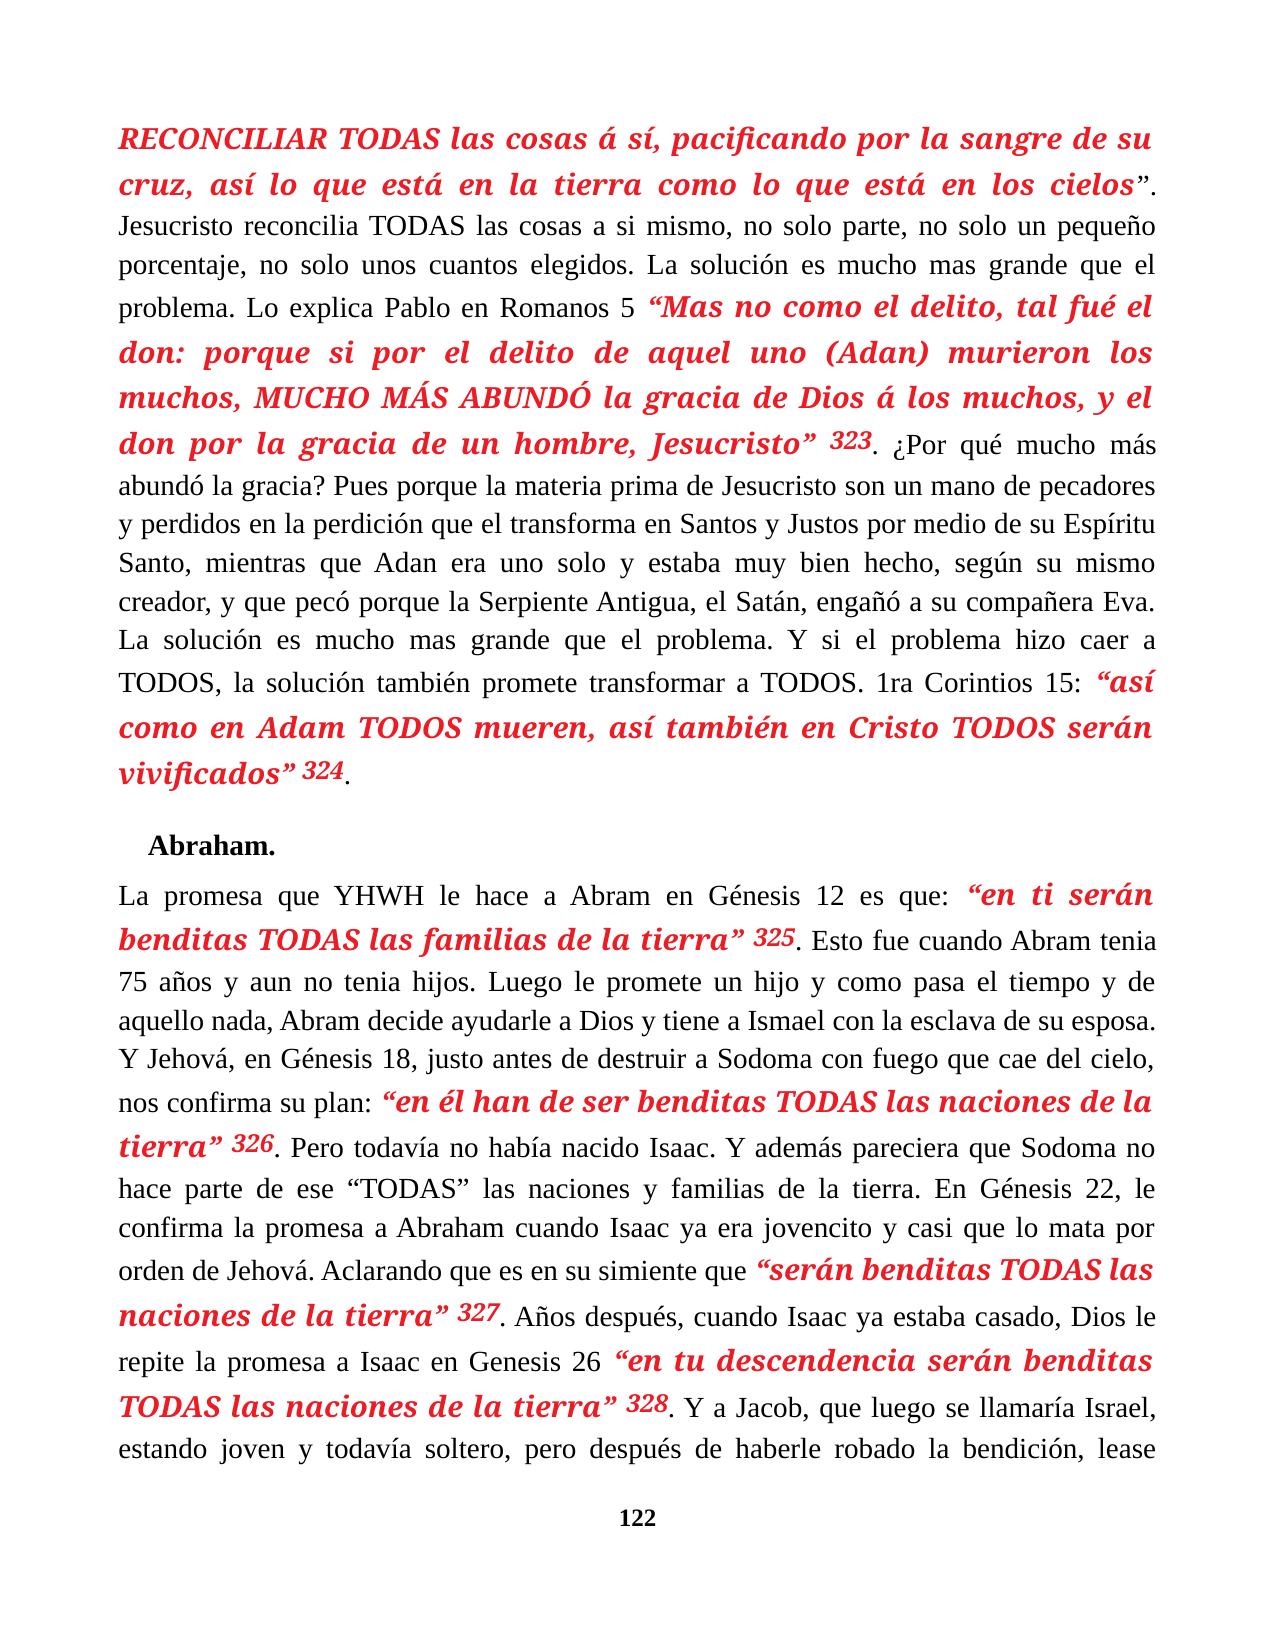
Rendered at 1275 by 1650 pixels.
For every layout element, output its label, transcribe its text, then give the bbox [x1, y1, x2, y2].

subtitle Abraham. [148, 828, 1157, 861]
text RECONCILIAR TODAS las cosas á sí, pacificando por la sangre de su cruz, así lo que está en la tierra como lo que está en los cielos”. Jesucristo reconcilia TODAS las cosas a si mismo, no solo parte, no solo un pequeño porcentaje, no solo unos cuantos elegidos. La solución es mucho mas grande que el problema. Lo explica Pablo en Romanos 5 “Mas no como el delito, tal fué el don: porque si por el delito de aquel uno (Adan) murieron los muchos, MUCHO MÁS ABUNDÓ la gracia de Dios á los muchos, y el don por la gracia de un hombre, Jesucristo” . ¿Por qué mucho más abundó la gracia? Pues porque la materia prima de Jesucristo son un mano de pecadores y perdidos en la perdición que el transforma en Santos y Justos por medio de su Espíritu Santo, mientras que Adan era uno solo y estaba muy bien hecho, según su mismo creador, y que pecó porque la Serpiente Antigua, el Satán, engañó a su compañera Eva. La solución es mucho mas grande que el problema. Y si el problema hizo caer a TODOS, la solución también promete transformar a TODOS. 1ra Corintios 15: “así como en Adam TODOS mueren, así también en Cristo TODOS serán vivificados” . [118, 118, 1157, 793]
text La promesa que YHWH le hace a Abram en Génesis 12 es que: “en ti serán benditas TODAS las familias de la tierra” . Esto fue cuando Abram tenia 75 años y aun no tenia hijos. Luego le promete un hijo y como pasa el tiempo y de aquello nada, Abram decide ayudarle a Dios y tiene a Ismael con la esclava de su esposa. Y Jehová, en Génesis 18, justo antes de destruir a Sodoma con fuego que cae del cielo, nos confirma su plan: “en él han de ser benditas TODAS las naciones de la tierra” . Pero todavía no había nacido Isaac. Y además pareciera que Sodoma no hace parte de ese “TODAS” las naciones y familias de la tierra. En Génesis 22, le confirma la promesa a Abraham cuando Isaac ya era jovencito y casi que lo mata por orden de Jehová. Aclarando que es en su simiente que “serán benditas TODAS las naciones de la tierra” . Años después, cuando Isaac ya estaba casado, Dios le repite la promesa a Isaac en Genesis 26 “en tu descendencia serán benditas TODAS las naciones de la tierra” . Y a Jacob, que luego se llamaría Israel, estando joven y todavía soltero, pero después de haberle robado la bendición, lease [118, 874, 1157, 1464]
